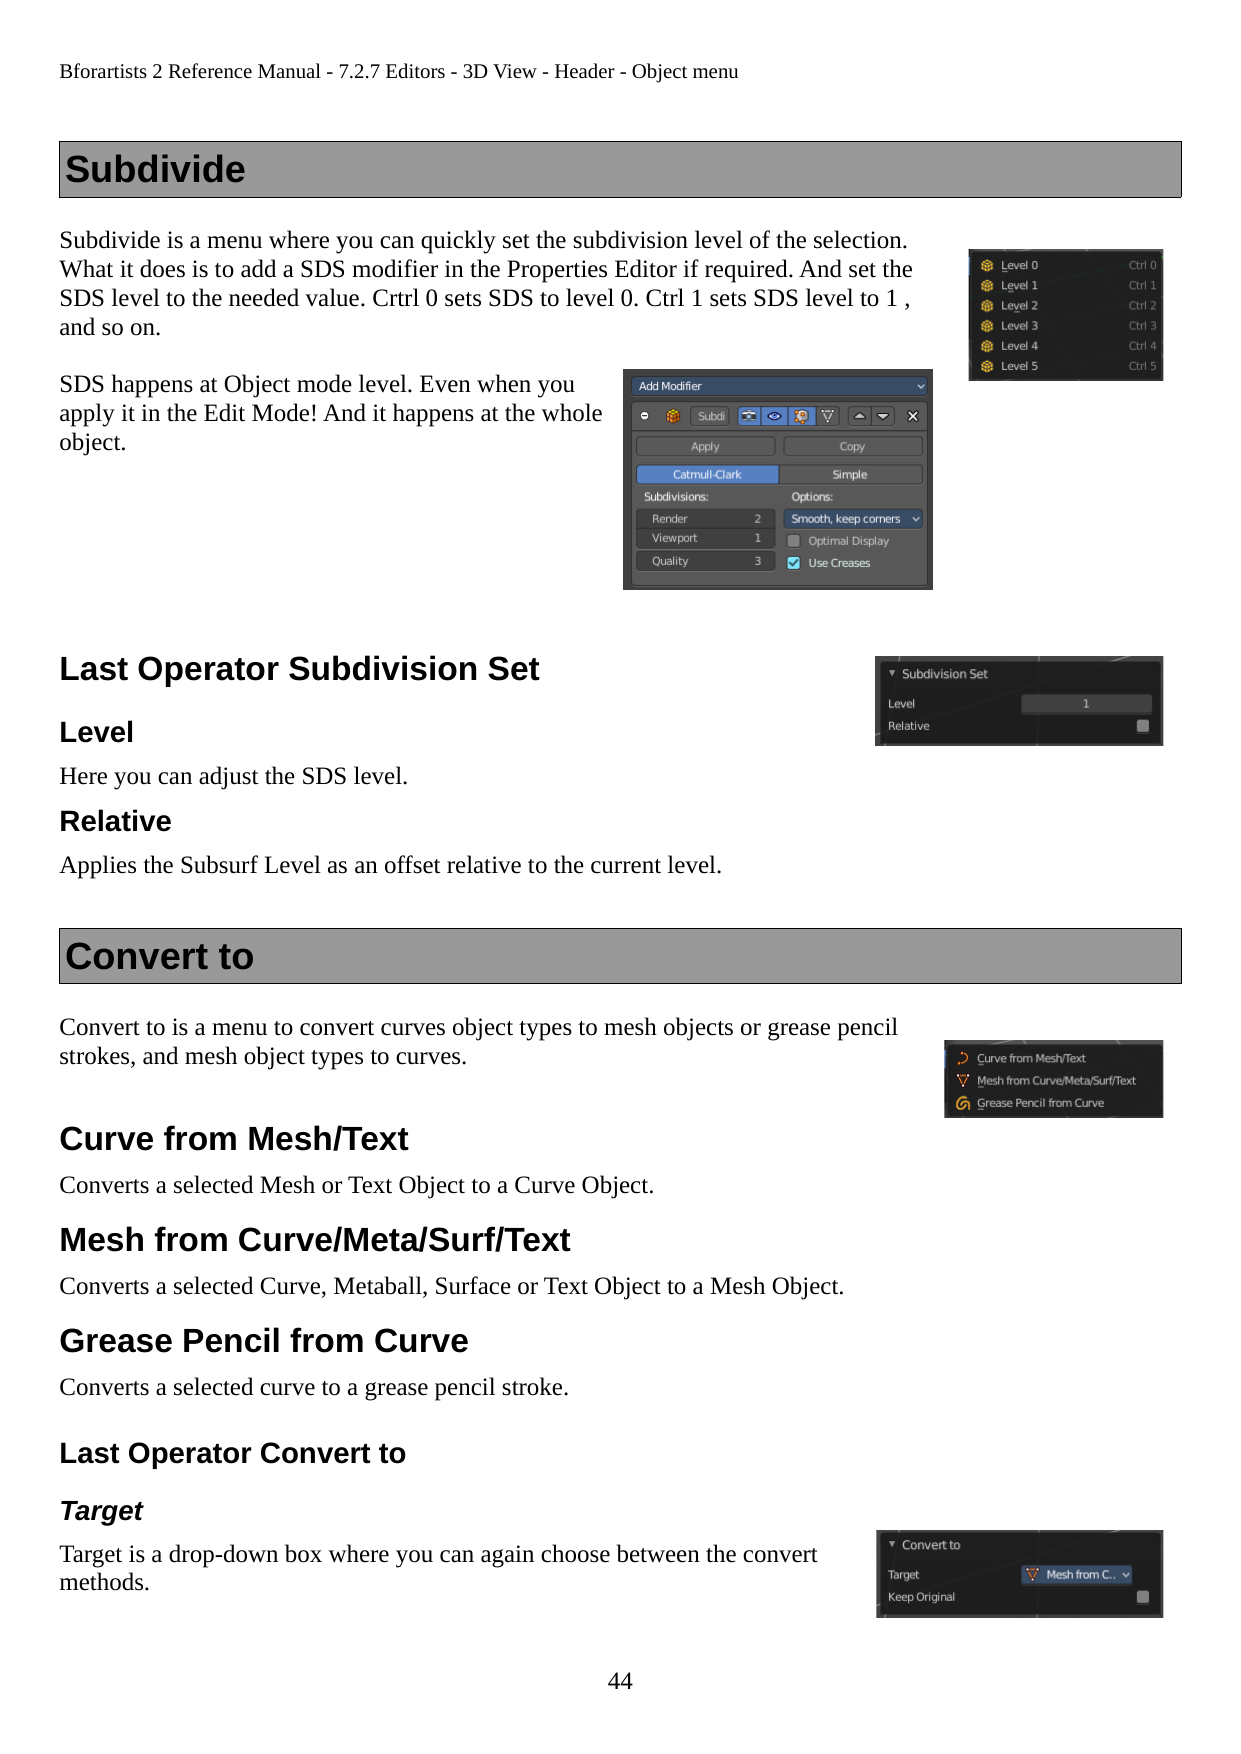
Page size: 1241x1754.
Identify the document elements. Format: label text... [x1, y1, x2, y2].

subtitle Curve from Mesh/Text [59, 1119, 1181, 1158]
text Convert to is a menu to convert curves object types to mesh objects or grease pencil strokes, and mesh object types to curves. [59, 1012, 1181, 1070]
picture [944, 1040, 1164, 1118]
table_header Convert to [60, 929, 1181, 983]
picture [875, 656, 1164, 746]
picture [876, 1530, 1164, 1618]
subtitle Relative [59, 804, 1181, 838]
text Converts a selected Mesh or Text Object to a Curve Object. [59, 1170, 1181, 1199]
text Converts a selected curve to a grease pencil stroke. [59, 1372, 1181, 1401]
subtitle Grease Pencil from Curve [59, 1321, 1181, 1359]
text Target is a drop-down box where you can again choose between the convert methods. [59, 1539, 876, 1596]
text Applies the Subsurf Level as an offset relative to the current level. [59, 850, 1181, 879]
subtitle Target [59, 1494, 1181, 1526]
picture [623, 369, 933, 590]
subtitle Last Operator Subdivision Set [59, 649, 1181, 687]
picture [968, 249, 1164, 381]
table_header Subdivide [60, 142, 1181, 197]
text Here you can adjust the SDS level. [59, 761, 1181, 789]
text Subdivide is a menu where you can quickly set the subdivision level of the selection. What it does is to add a SDS modifier in the Properties Editor if required. And set the SDS level to the needed value. Crtrl 0 sets SDS to level 0. Ctrl 1 sets SDS level to 1 , and so on. [59, 225, 1181, 340]
subtitle Last Operator Convert to [59, 1436, 1181, 1469]
subtitle Level [59, 714, 1181, 748]
text [933, 369, 1181, 455]
subtitle Mesh from Curve/Meta/Surf/Text [59, 1220, 1181, 1259]
text Converts a selected Curve, Metaball, Surface or Text Object to a Mesh Object. [59, 1271, 1181, 1300]
text SDS happens at Object mode level. Even when you apply it in the Edit Mode! And it happens at the whole object. [59, 369, 623, 455]
